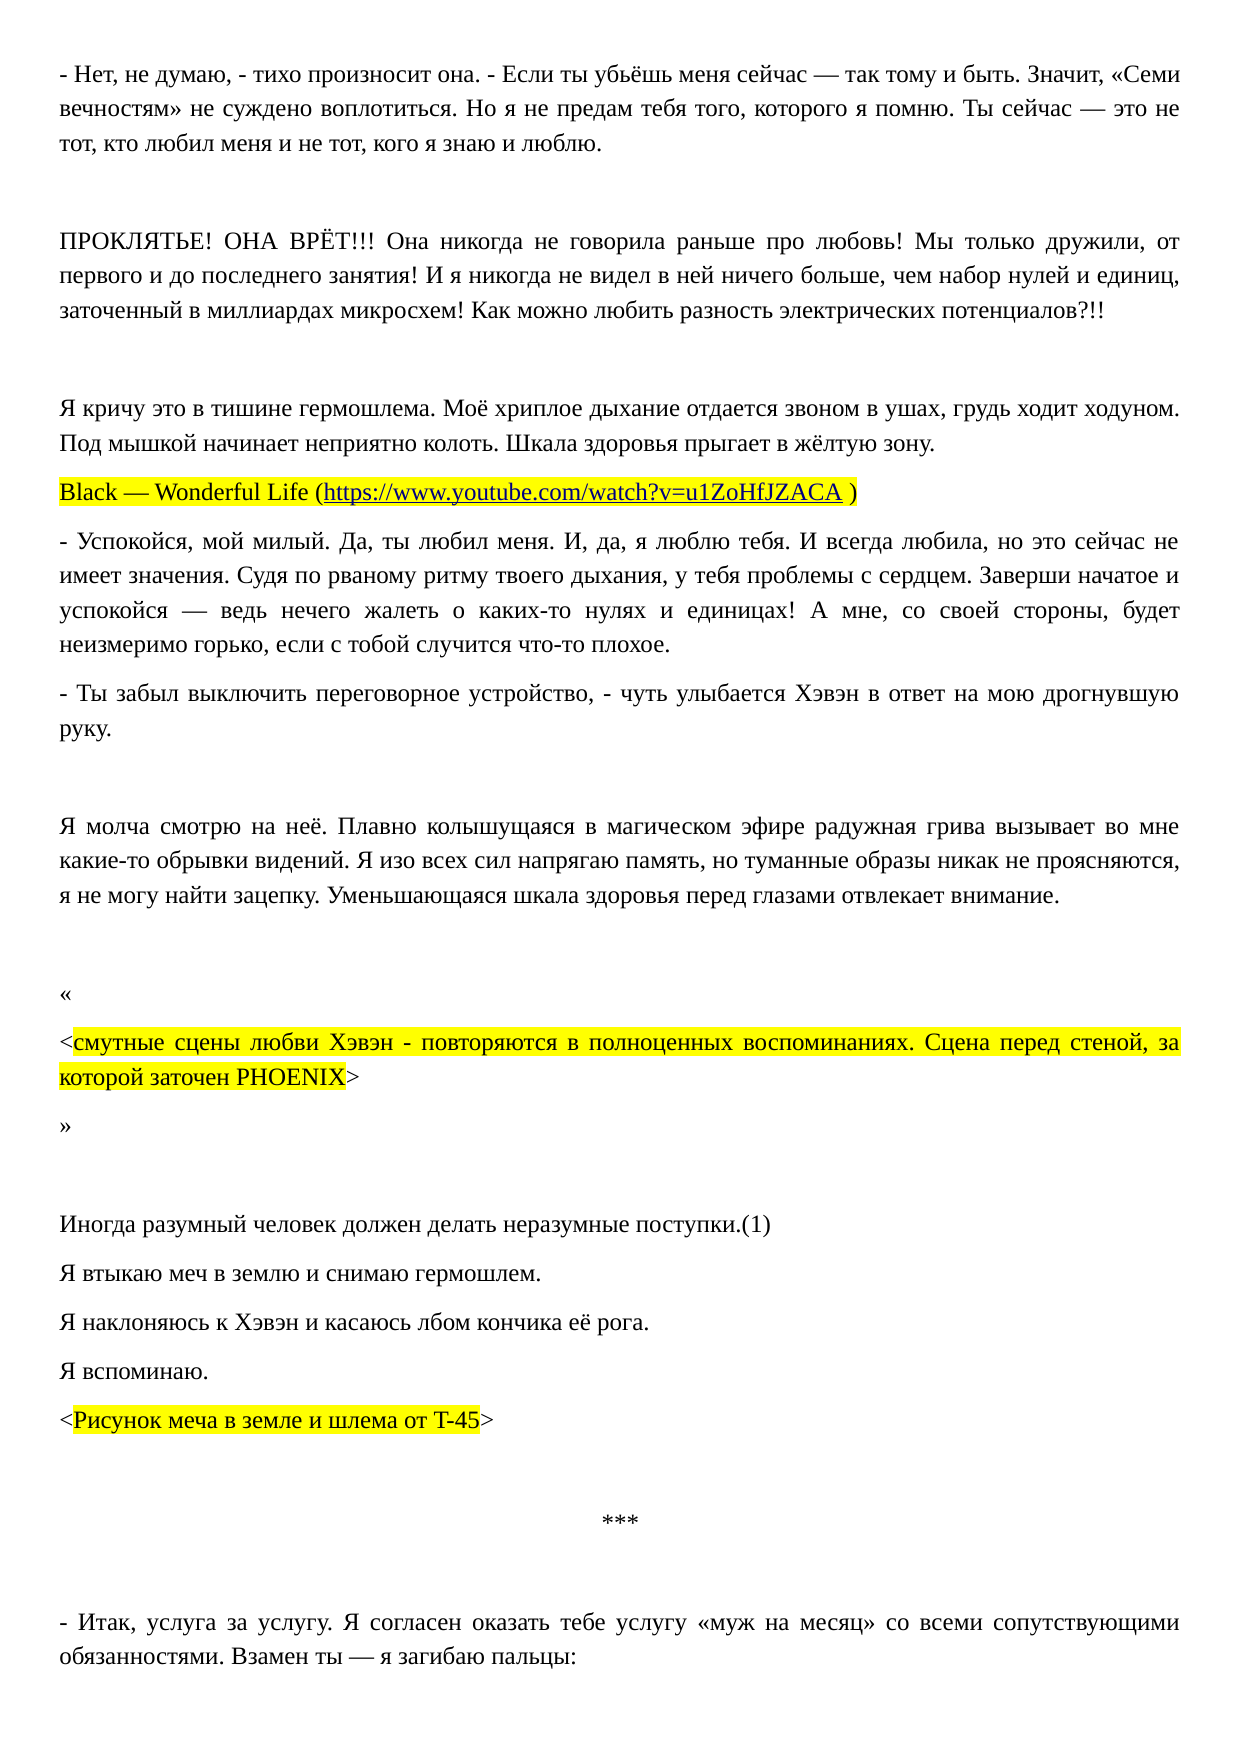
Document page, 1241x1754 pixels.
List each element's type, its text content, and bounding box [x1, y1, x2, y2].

text Я молча смотрю на неё. Плавно колышущаяся в магическом эфире радужная грива вызывает во мне какие-то обрывки видений. Я изо всех сил напрягаю память, но туманные образы никак не проясняются, я не могу найти зацепку. Уменьшающаяся шкала здоровья перед глазами отвлекает внимание. [59, 811, 1181, 909]
text Я втыкаю меч в землю и снимаю гермошлем. [59, 1258, 1181, 1287]
text Я наклоняюсь к Хэвэн и касаюсь лбом кончика её рога. [59, 1307, 1181, 1336]
text ПРОКЛЯТЬЕ! ОНА ВРЁТ!!! Она никогда не говорила раньше про любовь! Мы только дружили, от первого и до последнего занятия! И я никогда не видел в ней ничего больше, чем набор нулей и единиц, заточенный в миллиардах микросхем! Как можно любить разность электрических потенциалов?!! [59, 226, 1181, 324]
text - Итак, услуга за услугу. Я согласен оказать тебе услугу «муж на месяц» со всеми сопутствующими обязанностями. Взамен ты — я загибаю пальцы: [59, 1607, 1181, 1670]
text <Рисунок меча в земле и шлема от T-45> [59, 1405, 1181, 1434]
text - Ты забыл выключить переговорное устройство, - чуть улыбается Хэвэн в ответ на мою дрогнувшую руку. [59, 678, 1181, 742]
text *** [59, 1508, 1181, 1537]
text Я вспоминаю. [59, 1356, 1181, 1385]
text » [59, 1111, 1181, 1139]
text « [59, 978, 1181, 1007]
text Black — Wonderful Life (https://www.youtube.com/watch?v=u1ZoHfJZACA ) [59, 477, 1181, 506]
text Я кричу это в тишине гермошлема. Моё хриплое дыхание отдается звоном в ушах, грудь ходит ходуном. Под мышкой начинает неприятно колоть. Шкала здоровья прыгает в жёлтую зону. [59, 393, 1181, 456]
text Иногда разумный человек должен делать неразумные поступки.(1) [59, 1209, 1181, 1237]
text - Нет, не думаю, - тихо произносит она. - Если ты убьёшь меня сейчас — так тому и быть. Значит, «Семи вечностям» не суждено воплотиться. Но я не предам тебя того, которого я помню. Ты сейчас — это не тот, кто любил меня и не тот, кого я знаю и люблю. [59, 59, 1181, 157]
text - Успокойся, мой милый. Да, ты любил меня. И, да, я люблю тебя. И всегда любила, но это сейчас не имеет значения. Судя по рваному ритму твоего дыхания, у тебя проблемы с сердцем. Заверши начатое и успокойся — ведь нечего жалеть о каких-то нулях и единицах! А мне, со своей стороны, будет неизмеримо горько, если с тобой случится что-то плохое. [59, 526, 1181, 658]
text <смутные сцены любви Хэвэн - повторяются в полноценных воспоминаниях. Сцена перед стеной, за которой заточен PHOENIX> [59, 1027, 1181, 1090]
